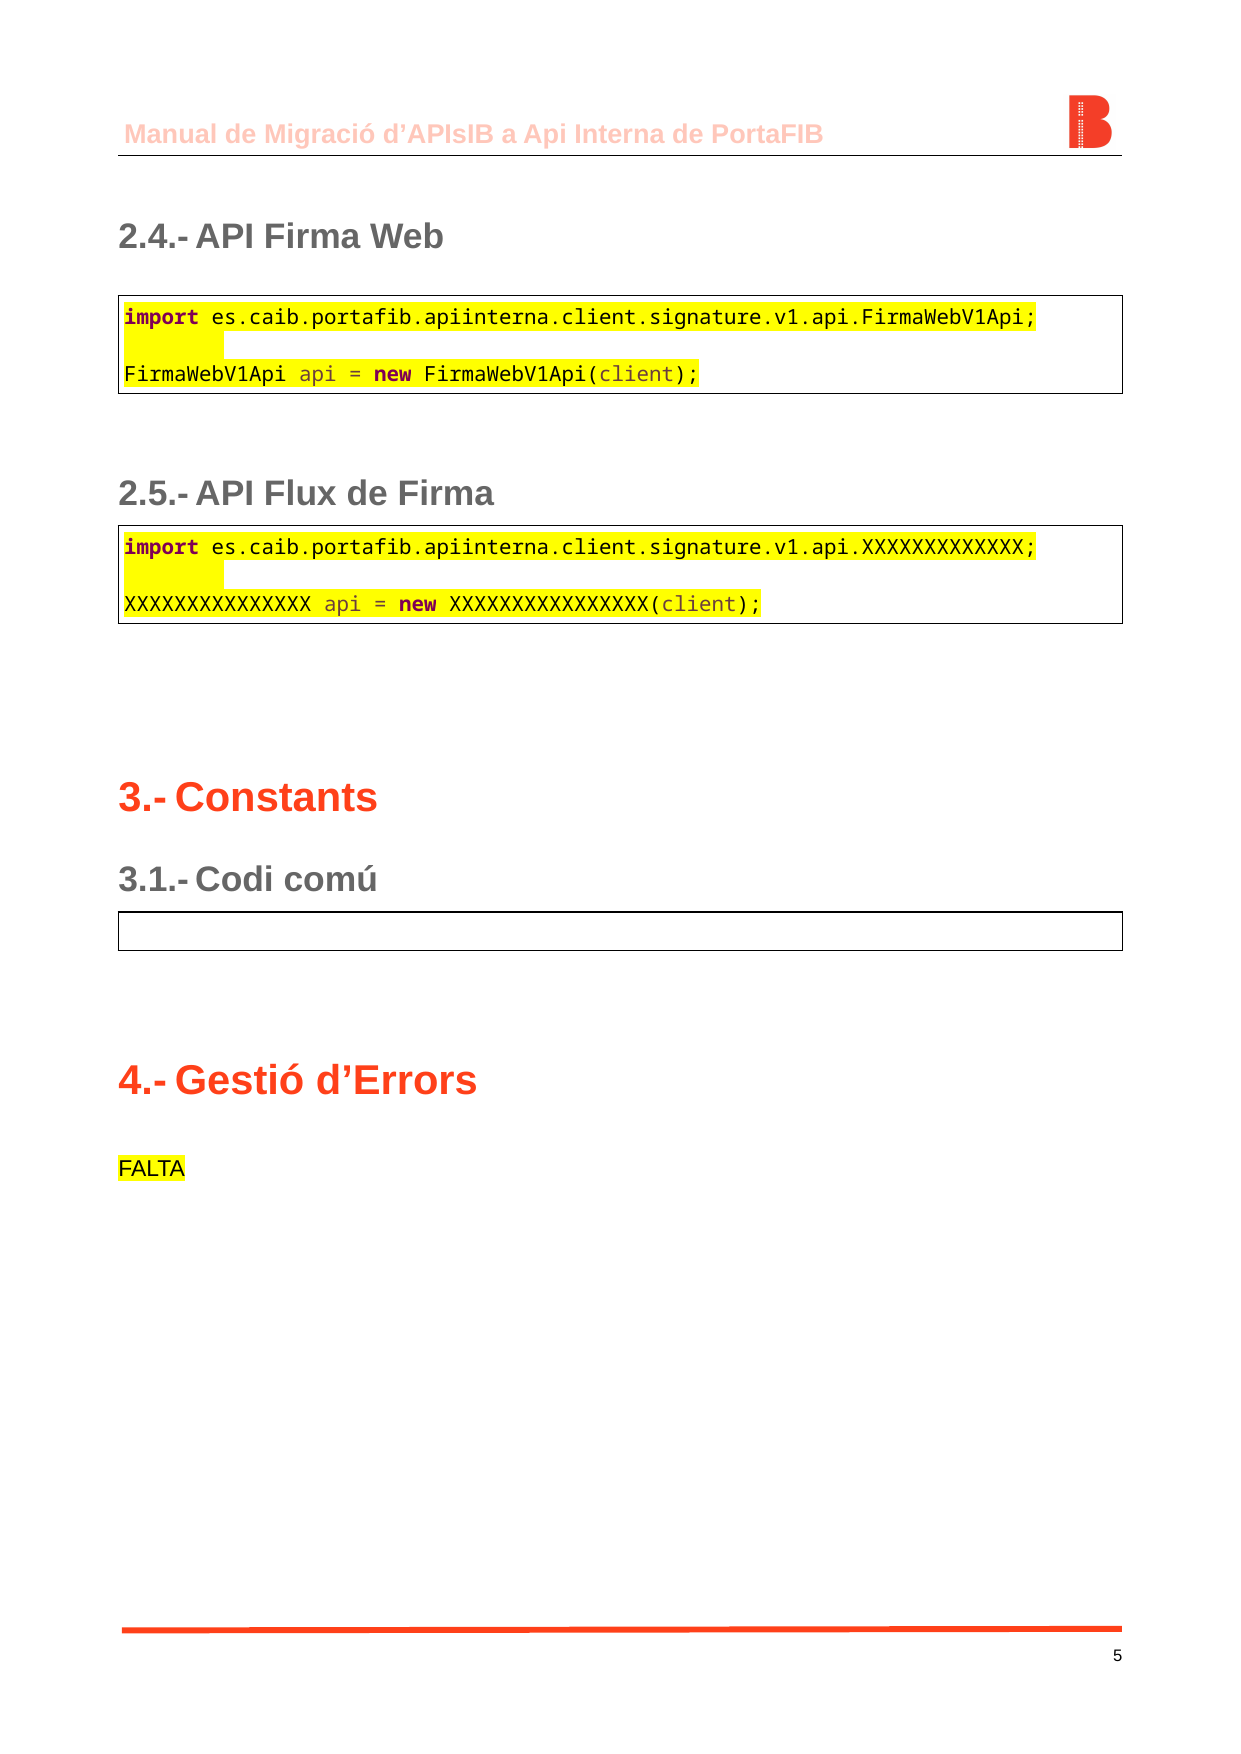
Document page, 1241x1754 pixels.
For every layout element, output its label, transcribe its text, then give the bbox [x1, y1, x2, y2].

subtitle Gestió d’Errors [118, 1055, 1122, 1103]
subtitle Codi comú [118, 858, 1122, 899]
table_header import es.caib.portafib.apiinterna.client.signature.v1.api.FirmaWebV1Api; FirmaWebV1Api api = new FirmaWebV1Api(client); [119, 296, 1122, 393]
text FALTA [118, 1154, 1122, 1181]
subtitle API Flux de Firma [118, 472, 1122, 513]
table_header import es.caib.portafib.apiinterna.client.signature.v1.api.XXXXXXXXXXXXX; XXXXXXXXXXXXXXX api = new XXXXXXXXXXXXXXXX(client); [119, 526, 1122, 623]
subtitle Constants [118, 773, 1122, 821]
picture [1063, 94, 1117, 150]
table_header [119, 913, 1122, 950]
subtitle API Firma Web [118, 216, 1122, 256]
